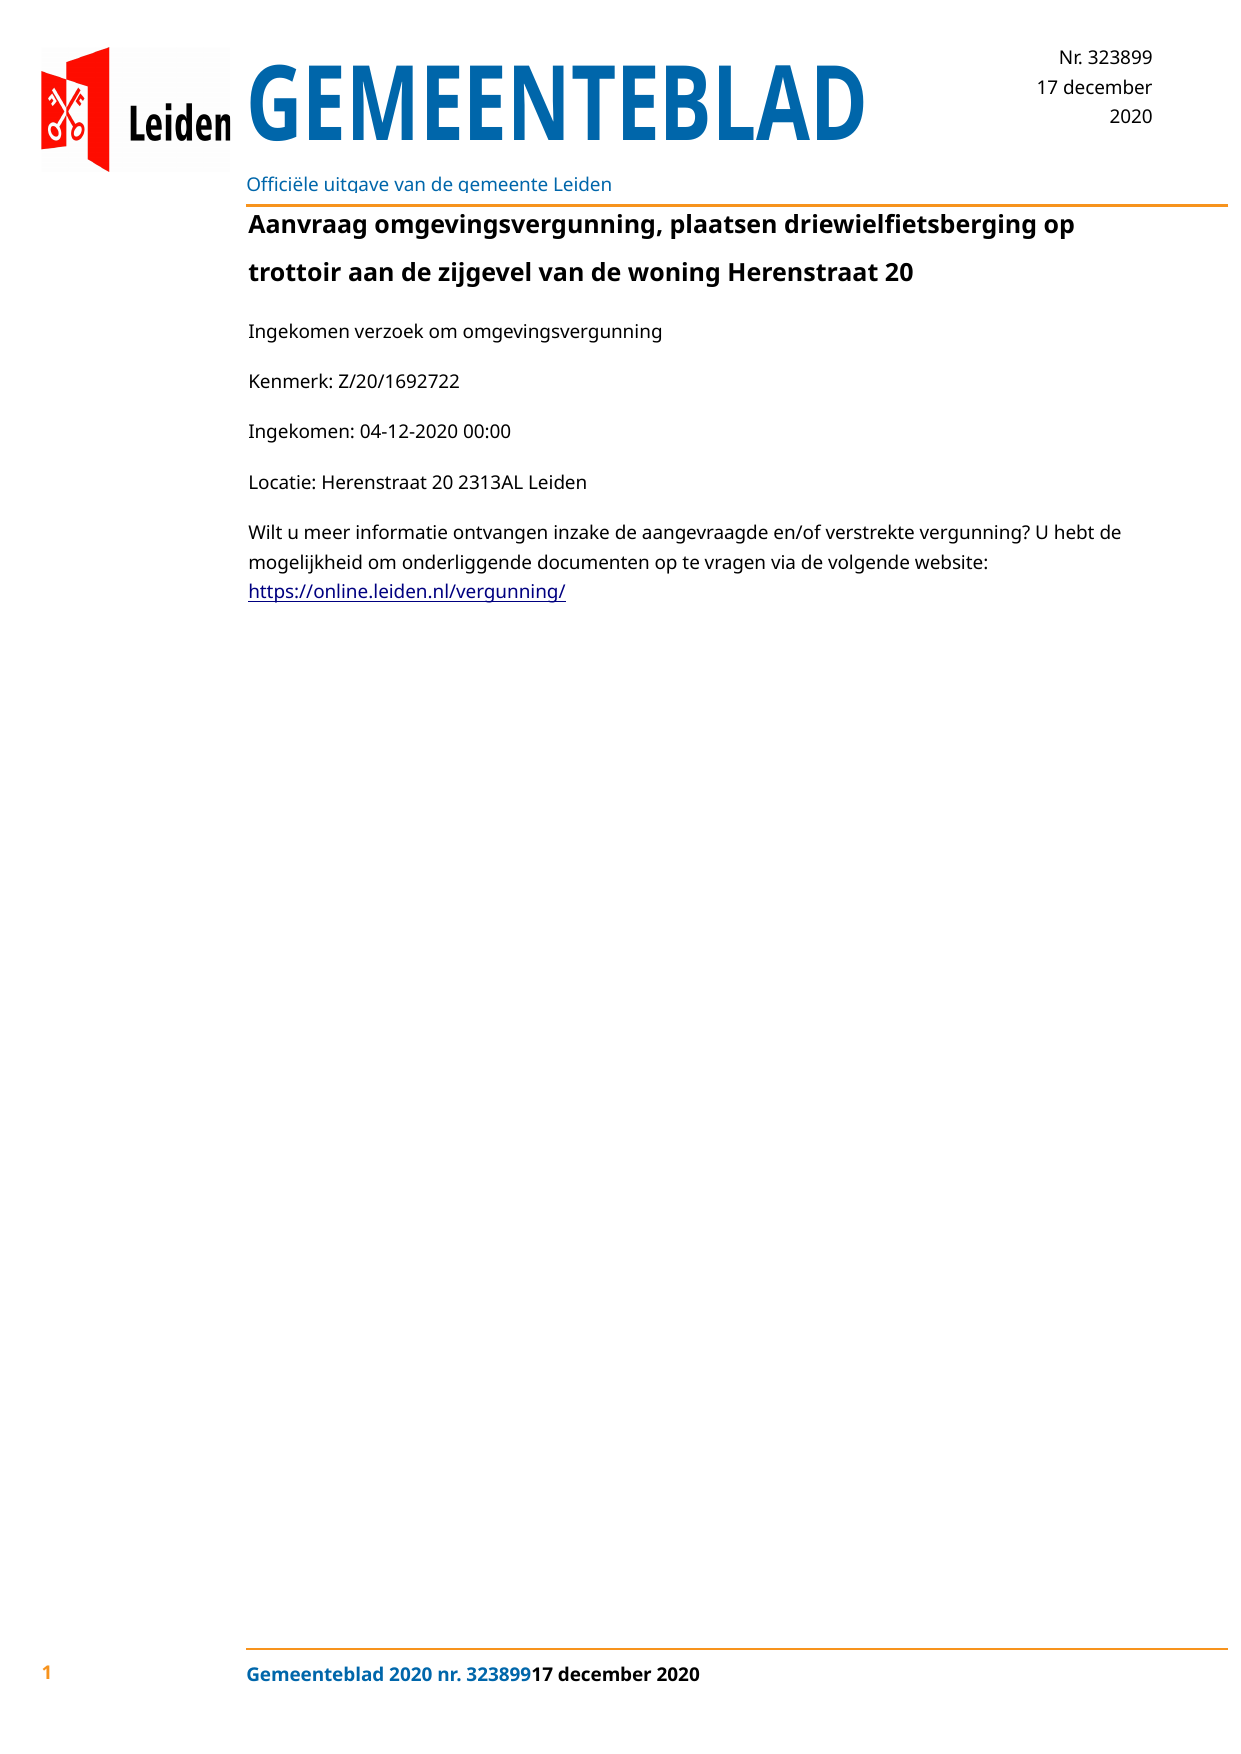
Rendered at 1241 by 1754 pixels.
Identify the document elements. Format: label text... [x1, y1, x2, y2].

picture [41, 47, 231, 172]
text Ingekomen: 04-12-2020 00:00 [248, 419, 1152, 444]
text Ingekomen verzoek om omgevingsvergunning [248, 318, 1152, 344]
text Locatie: Herenstraat 20 2313AL Leiden [248, 469, 1152, 495]
text Aanvraag omgevingsvergunning, plaatsen driewielfietsberging op trottoir aan de zijgevel van de woning Herenstraat 20 [248, 207, 1152, 288]
text Wilt u meer informatie ontvangen inzake de aangevraagde en/of verstrekte vergunning? U hebt de mogelijkheid om onderliggende documenten op te vragen via de volgende website: https://online.leiden.nl/vergunning/ [248, 519, 1152, 604]
text Kenmerk: Z/20/1692722 [248, 368, 1152, 394]
